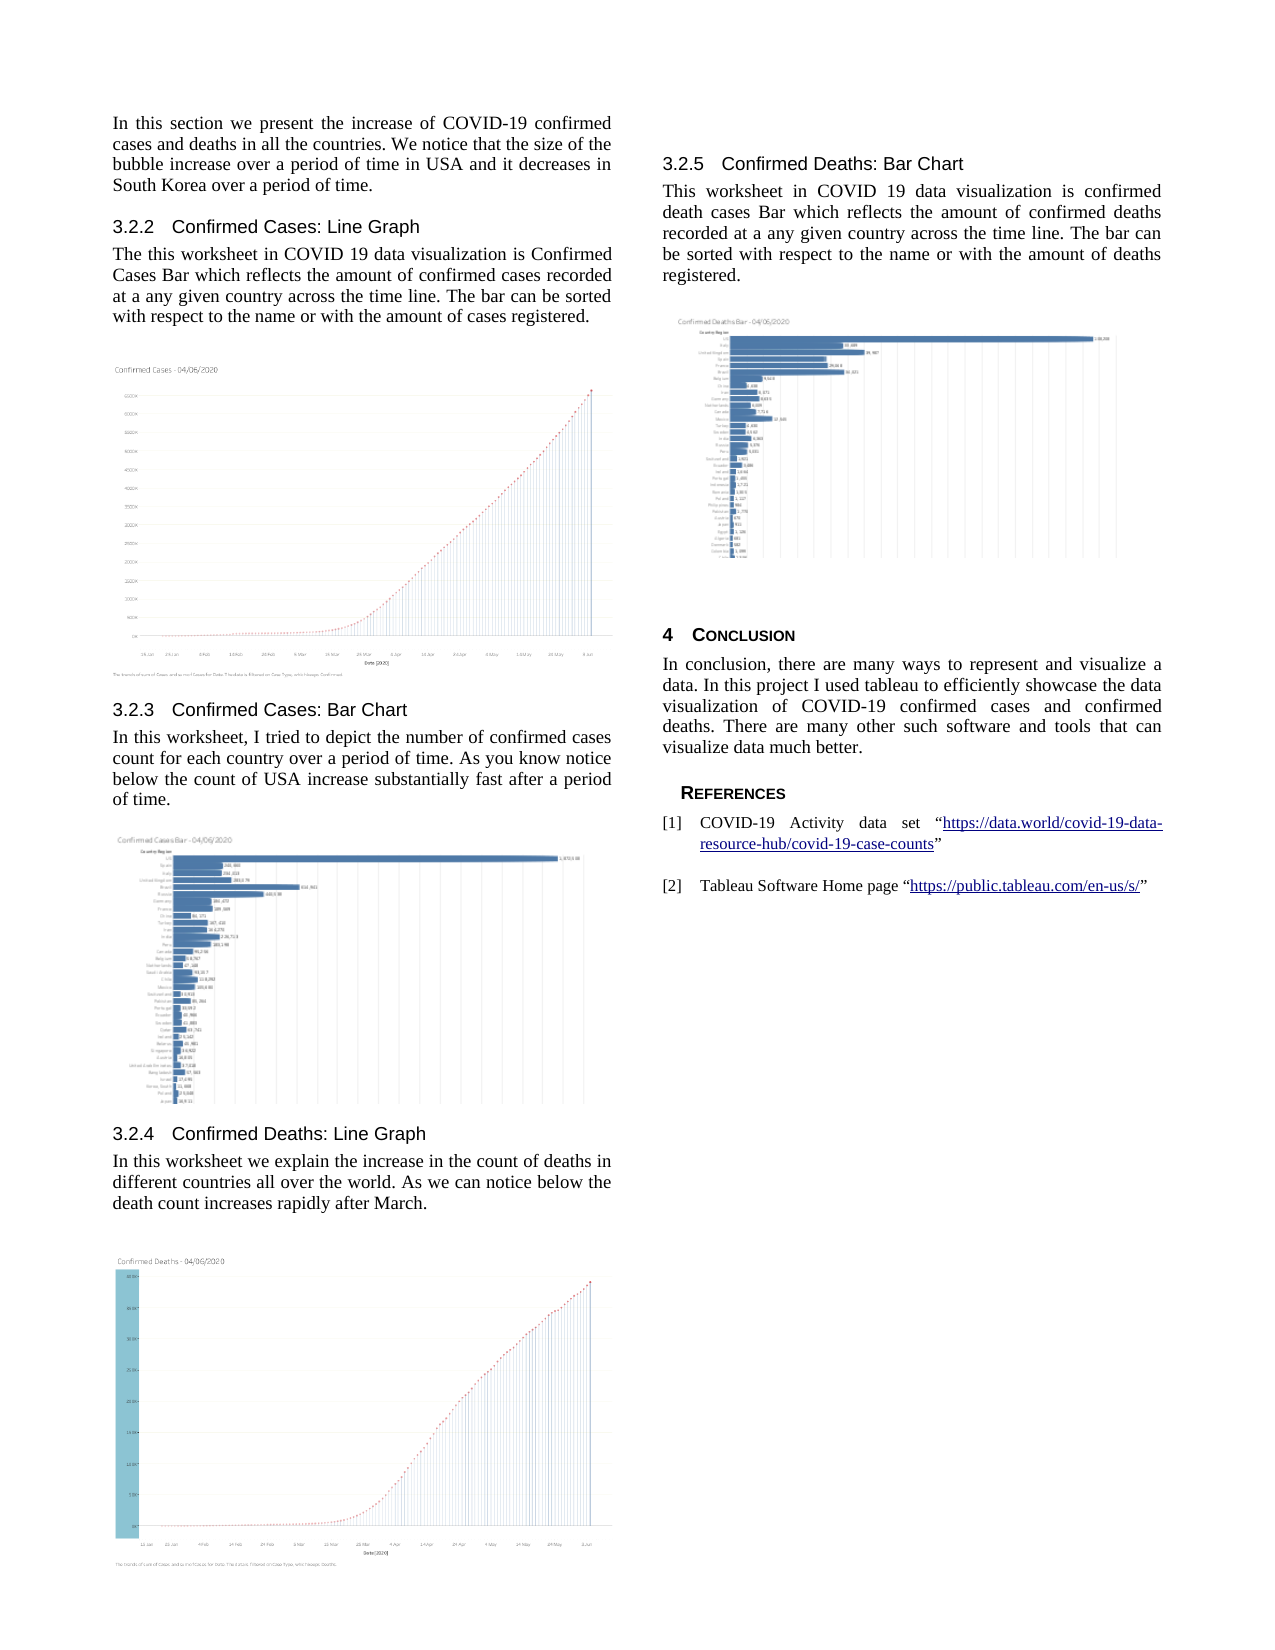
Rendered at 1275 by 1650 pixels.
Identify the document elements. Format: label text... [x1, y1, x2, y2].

text In this section we present the increase of COVID-19 confirmed cases and deaths in all the countries. We notice that the size of the bubble increase over a period of time in USA and it decreases in South Korea over a period of time. [112, 112, 613, 196]
subtitle [112, 348, 613, 361]
picture [112, 361, 613, 679]
text The this worksheet in COVID 19 data visualization is Confirmed Cases Bar which reflects the amount of confirmed cases recorded at a any given country across the time line. The bar can be sorted with respect to the name or with the amount of cases registered. [112, 244, 613, 327]
picture [112, 829, 613, 1104]
text In conclusion, there are many ways to represent and visualize a data. In this project I used tableau to efficiently showcase the data visualization of COVID-19 confirmed cases and confirmed deaths. There are many other such software and tools that can visualize data much better. [662, 654, 1162, 758]
picture [662, 306, 1163, 558]
subtitle Confirmed Cases: Line Graph [112, 217, 613, 237]
subtitle Confirmed Deaths: Line Graph [112, 1104, 613, 1145]
text This worksheet in COVID 19 data visualization is confirmed death cases Bar which reflects the amount of confirmed deaths recorded at a any given country across the time line. The bar can be sorted with respect to the name or with the amount of deaths registered. [662, 181, 1162, 285]
list Tableau Software Home page “https://public.tableau.com/en-us/s/” [662, 874, 1162, 895]
subtitle Confirmed Deaths: Bar Chart [662, 154, 1162, 175]
subtitle Conclusion [662, 624, 1162, 645]
title References [662, 783, 1162, 804]
text In this worksheet we explain the increase in the count of deaths in different countries all over the world. As we can notice below the death count increases rapidly after March. [112, 1151, 613, 1214]
subtitle Confirmed Cases: Bar Chart [112, 679, 613, 720]
picture [112, 1252, 613, 1570]
list COVID-19 Activity data set “https://data.world/covid-19-data-resource-hub/covid-19-case-counts” [662, 812, 1162, 854]
text In this worksheet, I tried to depict the number of confirmed cases count for each country over a period of time. As you know notice below the count of USA increase substantially fast after a period of time. [112, 727, 613, 810]
